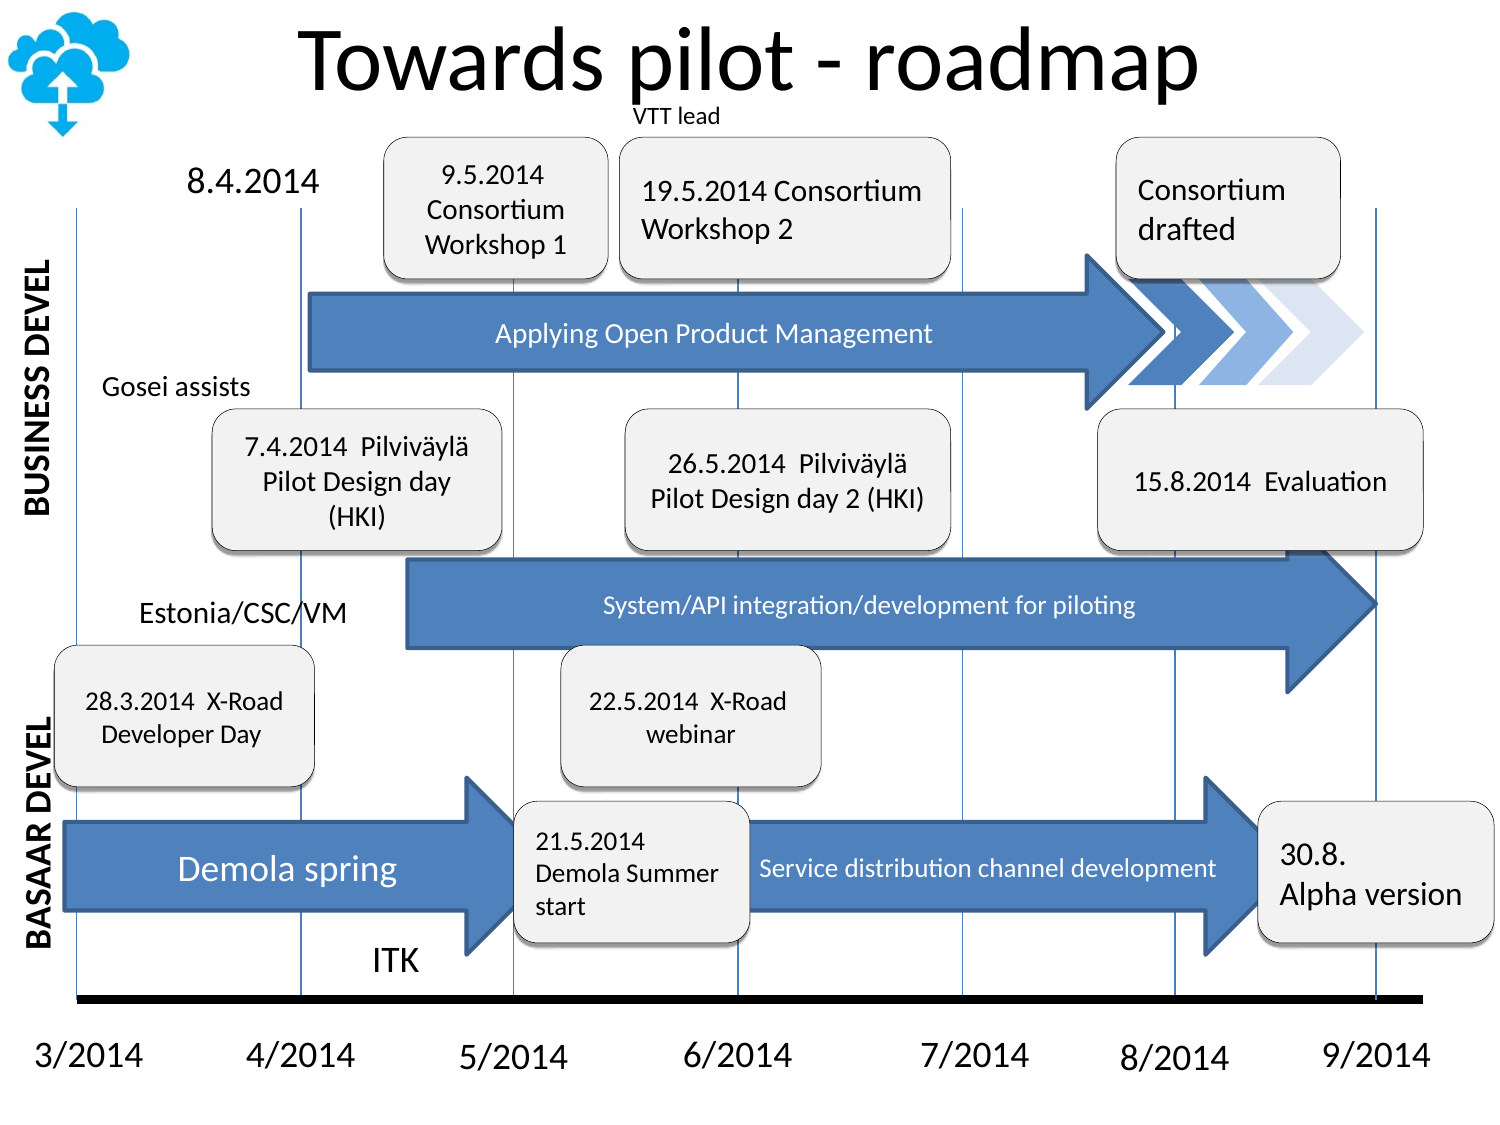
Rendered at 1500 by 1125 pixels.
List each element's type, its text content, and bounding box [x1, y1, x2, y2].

text_box 3/2014 [19, 1023, 159, 1083]
text_box 5/2014 [443, 1024, 583, 1085]
text_box 7/2014 [905, 1023, 1045, 1083]
picture [0, 5, 136, 143]
text_box Applying Open Product Management [309, 255, 1164, 409]
text_box BASAAR DEVEL [5, 701, 66, 965]
text_box System/API integration/development for piloting [407, 551, 1376, 693]
text_box [1257, 279, 1365, 386]
text_box 19.5.2014 Consortium Workshop 2 [619, 137, 951, 279]
text_box Service distribution channel development [750, 777, 1257, 955]
text_box 4/2014 [231, 1023, 371, 1083]
text_box 7.4.2014 Pilviväylä Pilot Design day (HKI) [212, 408, 502, 551]
text_box [1127, 278, 1235, 386]
text_box 8.4.2014 [171, 148, 335, 209]
text_box BUSINESS DEVEL [4, 244, 65, 533]
text_box 22.5.2014 X-Road webinar [560, 645, 822, 787]
title Towards pilot - roadmap [75, 0, 1425, 148]
text_box Estonia/CSC/VM [124, 584, 363, 638]
text_box [1198, 279, 1294, 386]
text_box 15.8.2014 Evaluation [1097, 408, 1424, 551]
text_box 21.5.2014 Demola Summer start [513, 801, 750, 943]
text_box 6/2014 [668, 1023, 808, 1083]
text_box Demola spring [64, 777, 513, 955]
text_box Gosei assists [87, 359, 266, 410]
text_box 9/2014 [1306, 1023, 1446, 1083]
text_box 28.3.2014 X-Road Developer Day [54, 645, 315, 787]
text_box 26.5.2014 Pilviväylä Pilot Design day 2 (HKI) [625, 408, 951, 551]
text_box 30.8. Alpha version [1257, 801, 1495, 943]
text_box VTT lead [618, 92, 737, 138]
text_box 9.5.2014 Consortium Workshop 1 [383, 137, 609, 279]
text_box Consortium drafted [1116, 137, 1341, 279]
text_box 8/2014 [1105, 1025, 1245, 1086]
text_box ITK [357, 927, 435, 987]
